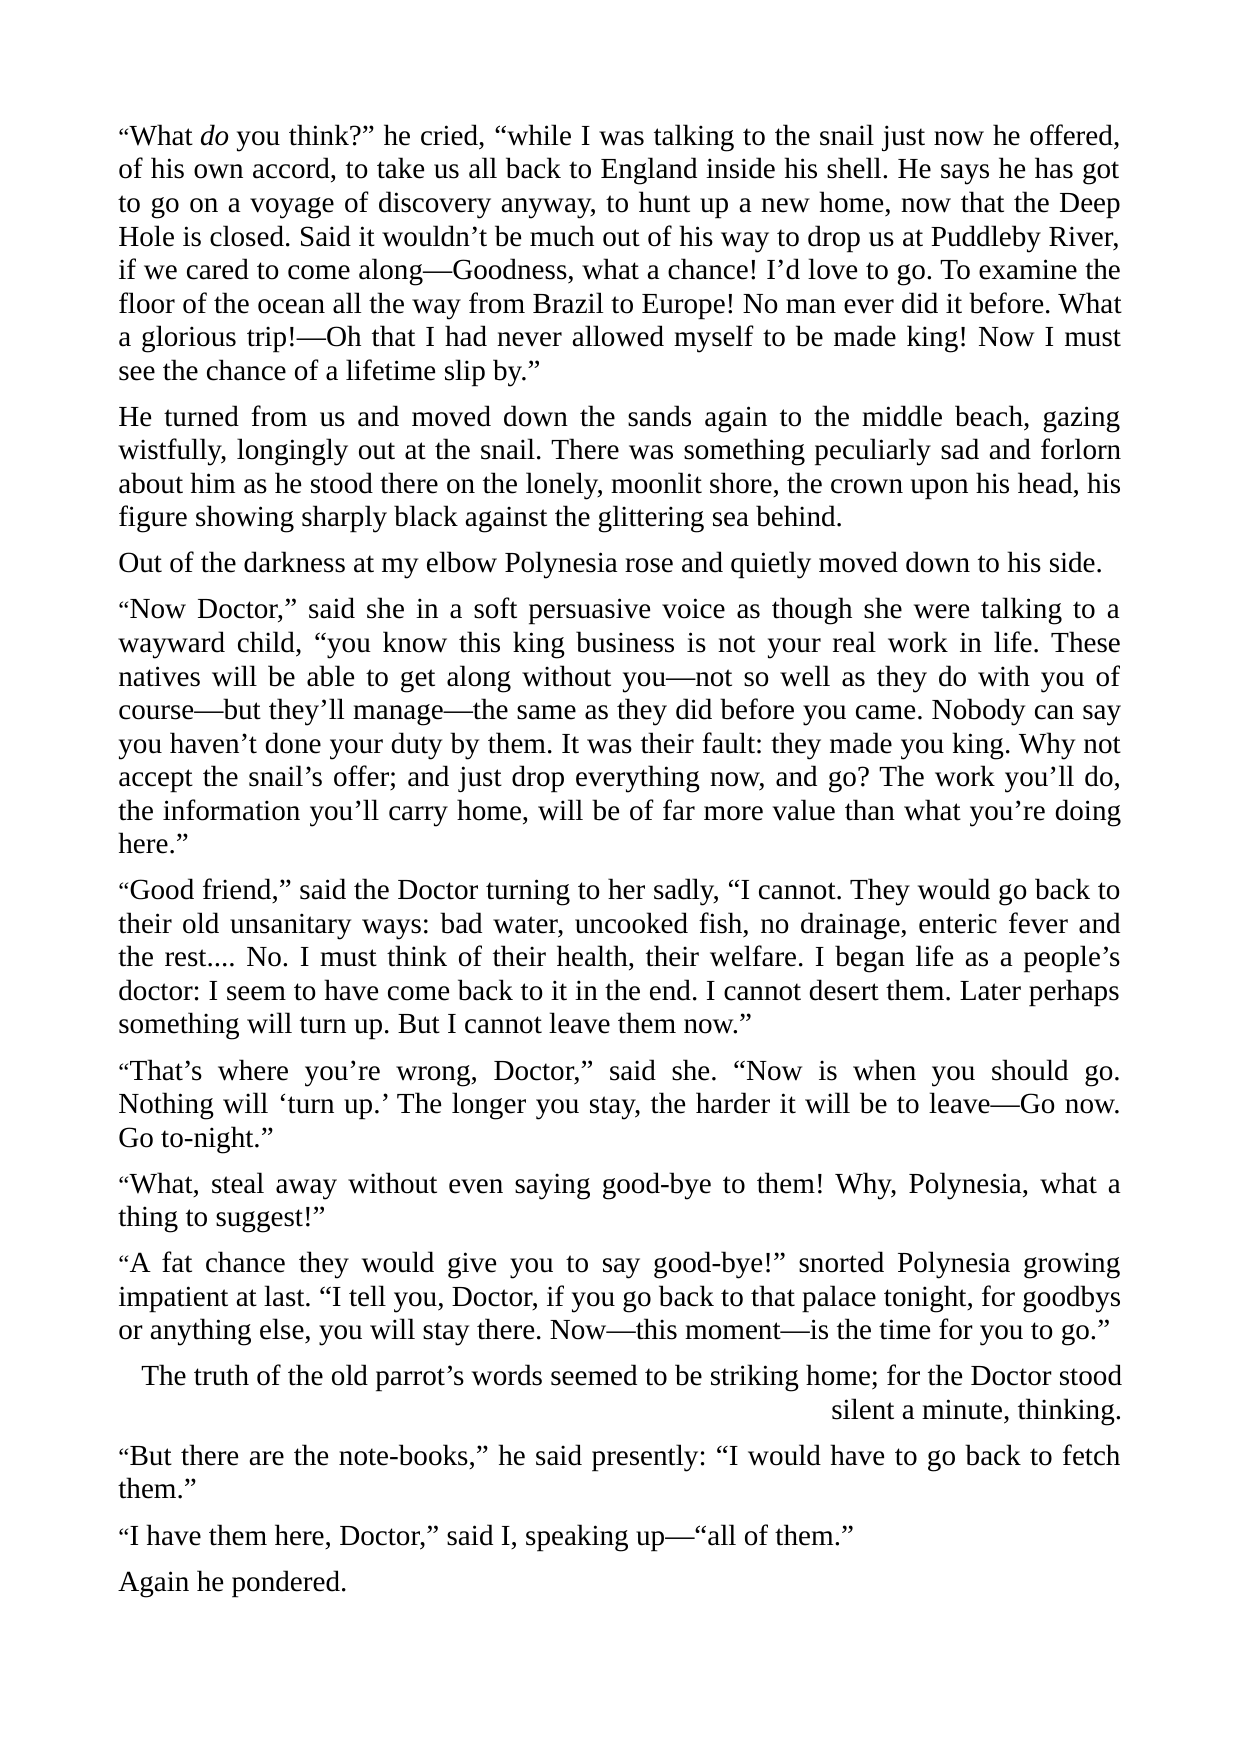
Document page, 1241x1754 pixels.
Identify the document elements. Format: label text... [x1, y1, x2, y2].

text “A fat chance they would give you to say good-bye!” snorted Polynesia growing impatient at last. “I tell you, Doctor, if you go back to that palace tonight, for goodbys or anything else, you will stay there. Now—this moment—is the time for you to go.” [118, 1245, 1122, 1346]
text “I have them here, Doctor,” said I, speaking up—“all of them.” [118, 1518, 1122, 1551]
text “Now Doctor,” said she in a soft persuasive voice as though she were talking to a wayward child, “you know this king business is not your real work in life. These natives will be able to get along without you—not so well as they do with you of course—but they’ll manage—the same as they did before you came. Nobody can say you haven’t done your duty by them. It was their fault: they made you king. Why not accept the snail’s offer; and just drop everything now, and go? The work you’ll do, the information you’ll carry home, will be of far more value than what you’re doing here.” [118, 592, 1122, 860]
text “Good friend,” said the Doctor turning to her sadly, “I cannot. They would go back to their old unsanitary ways: bad water, uncooked fish, no drainage, enteric fever and the rest.... No. I must think of their health, their welfare. I began life as a people’s doctor: I seem to have come back to it in the end. I cannot desert them. Later perhaps something will turn up. But I cannot leave them now.” [118, 872, 1122, 1040]
text “That’s where you’re wrong, Doctor,” said she. “Now is when you should go. Nothing will ‘turn up.’ The longer you stay, the harder it will be to leave—Go now. Go to-night.” [118, 1053, 1122, 1153]
text The truth of the old parrot’s words seemed to be striking home; for the Doctor stood silent a minute, thinking. [118, 1358, 1122, 1426]
text He turned from us and moved down the sands again to the middle beach, gazing wistfully, longingly out at the snail. There was something peculiarly sad and forlorn about him as he stood there on the lonely, moonlit shore, the crown upon his head, his figure showing sharply black against the glittering sea behind. [118, 399, 1122, 533]
text Out of the darkness at my elbow Polynesia rose and quietly moved down to his side. [118, 546, 1122, 579]
text “But there are the note-books,” he said presently: “I would have to go back to fetch them.” [118, 1438, 1122, 1505]
text Again he pondered. [118, 1564, 1122, 1597]
text “What do you think?” he cried, “while I was talking to the snail just now he offered, of his own accord, to take us all back to England inside his shell. He says he has got to go on a voyage of discovery anyway, to hunt up a new home, now that the Deep Hole is closed. Said it wouldn’t be much out of his way to drop us at Puddleby River, if we cared to come along—Goodness, what a chance! I’d love to go. To examine the floor of the ocean all the way from Brazil to Europe! No man ever did it before. What a glorious trip!—Oh that I had never allowed myself to be made king! Now I must see the chance of a lifetime slip by.” [118, 118, 1122, 386]
text “What, steal away without even saying good-bye to them! Why, Polynesia, what a thing to suggest!” [118, 1166, 1122, 1233]
